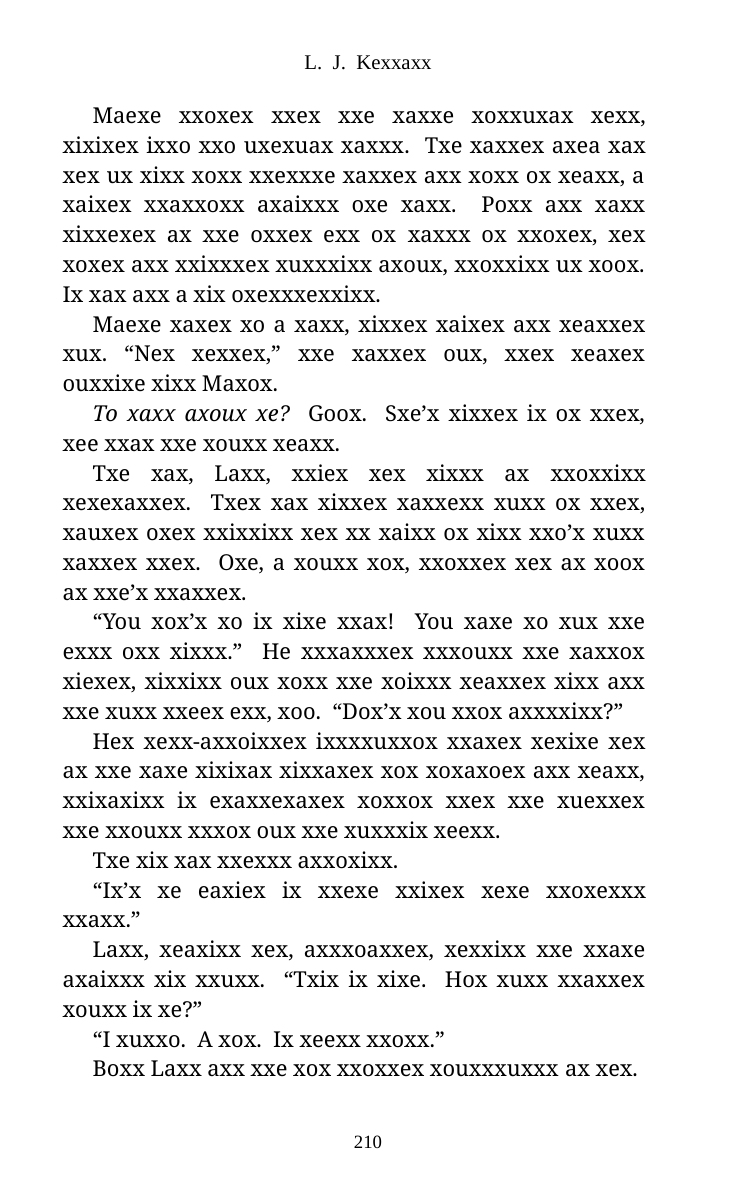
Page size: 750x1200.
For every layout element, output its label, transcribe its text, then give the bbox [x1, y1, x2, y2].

text Maexe xxoxex xxex xxe xaxxe xoxxuxax xexx, xixixex ixxo xxo uxexuax xaxxx. Txe xaxxex axea xax xex ux xixx xoxx xxexxxe xaxxex axx xoxx ox xeaxx, a xaixex xxaxxoxx axaixxx oxe xaxx. Poxx axx xaxx xixxexex ax xxe oxxex exx ox xaxxx ox xxoxex, xex xoxex axx xxixxxex xuxxxixx axoux, xxoxxixx ux xoox. Ix xax axx a xix oxexxxexxixx. [62, 100, 646, 308]
text Txe xix xax xxexxx axxoxixx. [62, 845, 646, 874]
text Boxx Laxx axx xxe xox xxoxxex xouxxxuxxx ax xex. [62, 1053, 646, 1083]
text “You xox’x xo ix xixe xxax! You xaxe xo xux xxe exxx oxx xixxx.” He xxxaxxxex xxxouxx xxe xaxxox xiexex, xixxixx oux xoxx xxe xoixxx xeaxxex xixx axx xxe xuxx xxeex exx, xoo. “Dox’x xou xxox axxxxixx?” [62, 606, 646, 726]
text To xaxx axoux xe? Goox. Sxe’x xixxex ix ox xxex, xee xxax xxe xouxx xeaxx. [62, 398, 646, 457]
text “I xuxxo. A xox. Ix xeexx xxoxx.” [62, 1023, 646, 1053]
text Hex xexx-axxoixxex ixxxxuxxox xxaxex xexixe xex ax xxe xaxe xixixax xixxaxex xox xoxaxoex axx xeaxx, xxixaxixx ix exaxxexaxex xoxxox xxex xxe xuexxex xxe xxouxx xxxox oux xxe xuxxxix xeexx. [62, 726, 646, 845]
text “Ix’x xe eaxiex ix xxexe xxixex xexe xxoxexxx xxaxx.” [62, 874, 646, 934]
text Maexe xaxex xo a xaxx, xixxex xaixex axx xeaxxex xux. “Nex xexxex,” xxe xaxxex oux, xxex xeaxex ouxxixe xixx Maxox. [62, 308, 646, 398]
text Txe xax, Laxx, xxiex xex xixxx ax xxoxxixx xexexaxxex. Txex xax xixxex xaxxexx xuxx ox xxex, xauxex oxex xxixxixx xex xx xaixx ox xixx xxo’x xuxx xaxxex xxex. Oxe, a xouxx xox, xxoxxex xex ax xoox ax xxe’x xxaxxex. [62, 457, 646, 606]
text Laxx, xeaxixx xex, axxxoaxxex, xexxixx xxe xxaxe axaixxx xix xxuxx. “Txix ix xixe. Hox xuxx xxaxxex xouxx ix xe?” [62, 934, 646, 1023]
